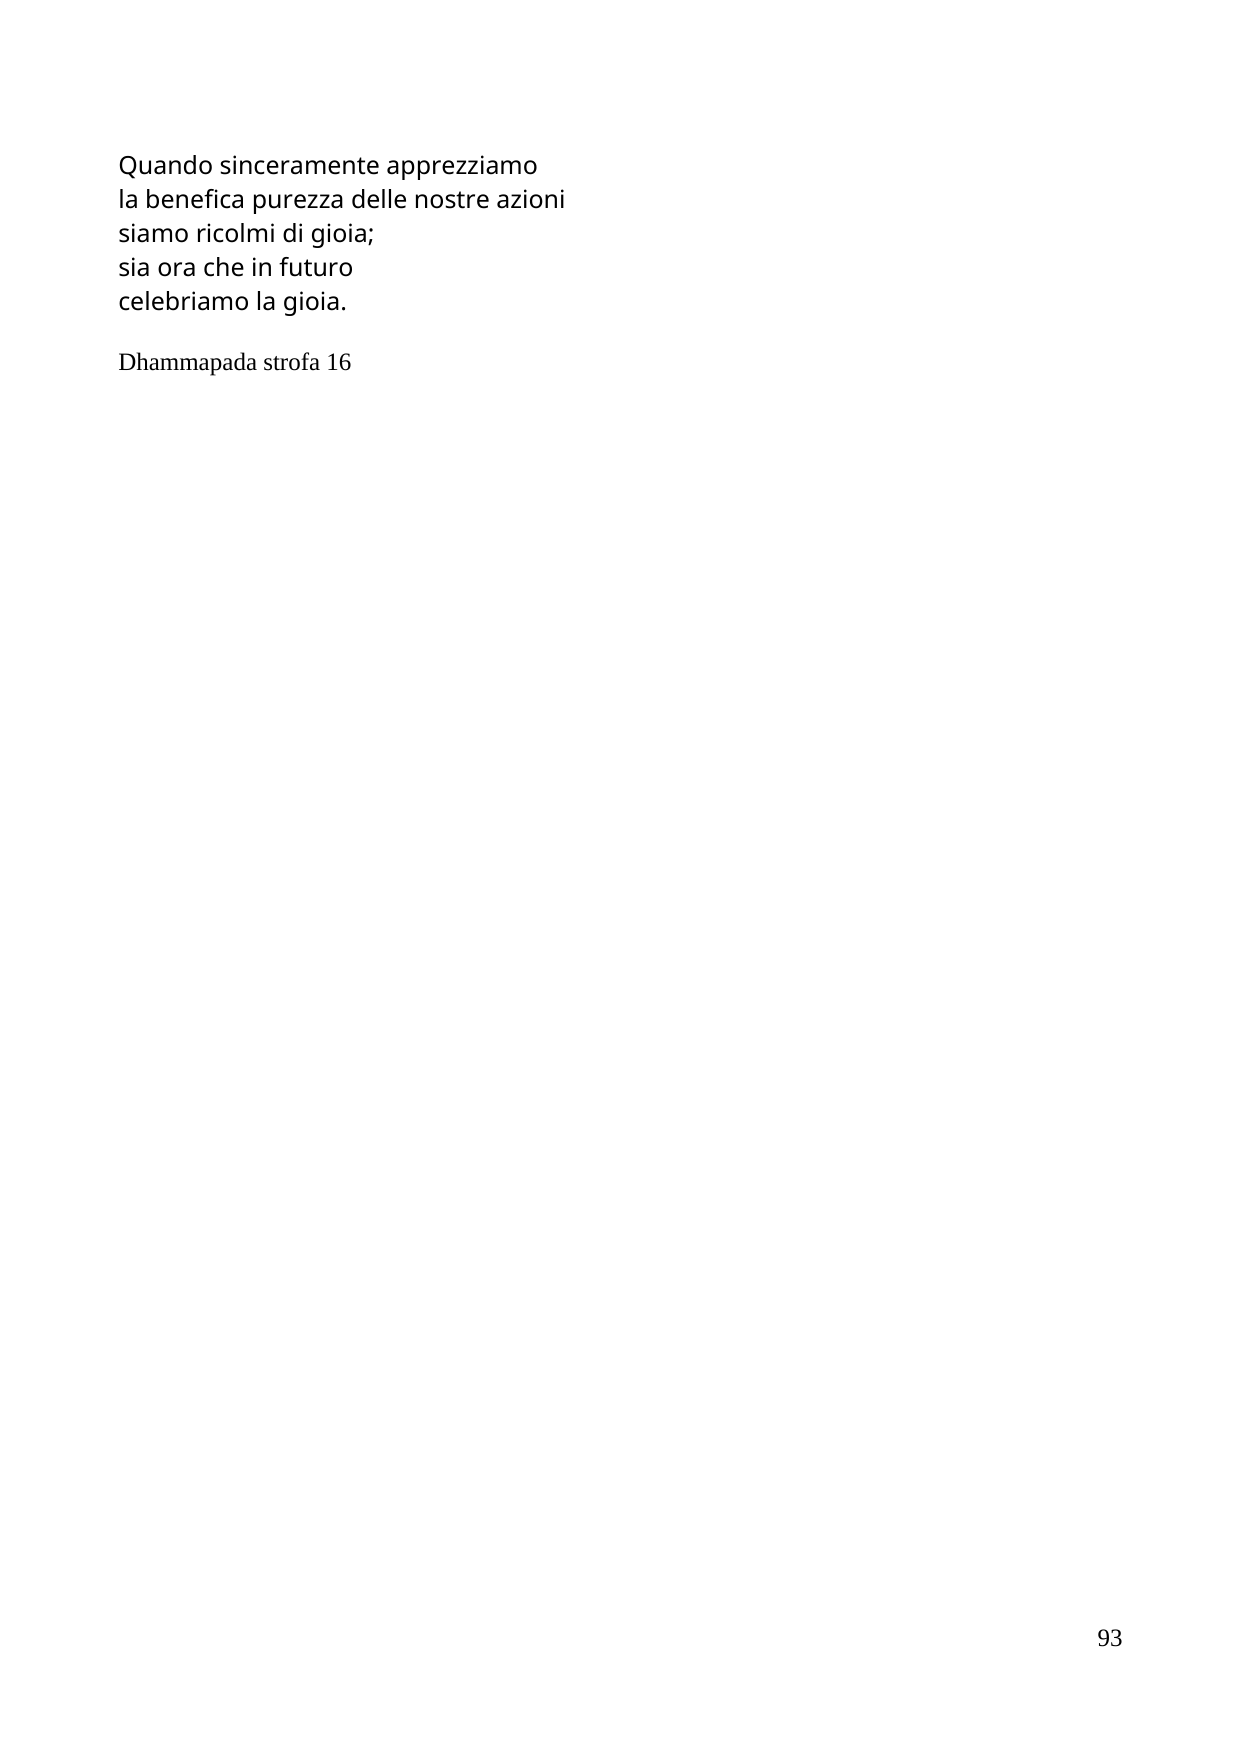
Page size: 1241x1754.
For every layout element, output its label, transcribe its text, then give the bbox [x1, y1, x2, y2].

text sia ora che in futuro [118, 250, 1122, 284]
text la benefica purezza delle nostre azioni [118, 182, 1122, 216]
text siamo ricolmi di gioia; [118, 216, 1122, 250]
text celebriamo la gioia. [118, 284, 1122, 318]
text Quando sinceramente apprezziamo [118, 148, 1122, 182]
text Dhammapada strofa 16 [118, 347, 1122, 375]
